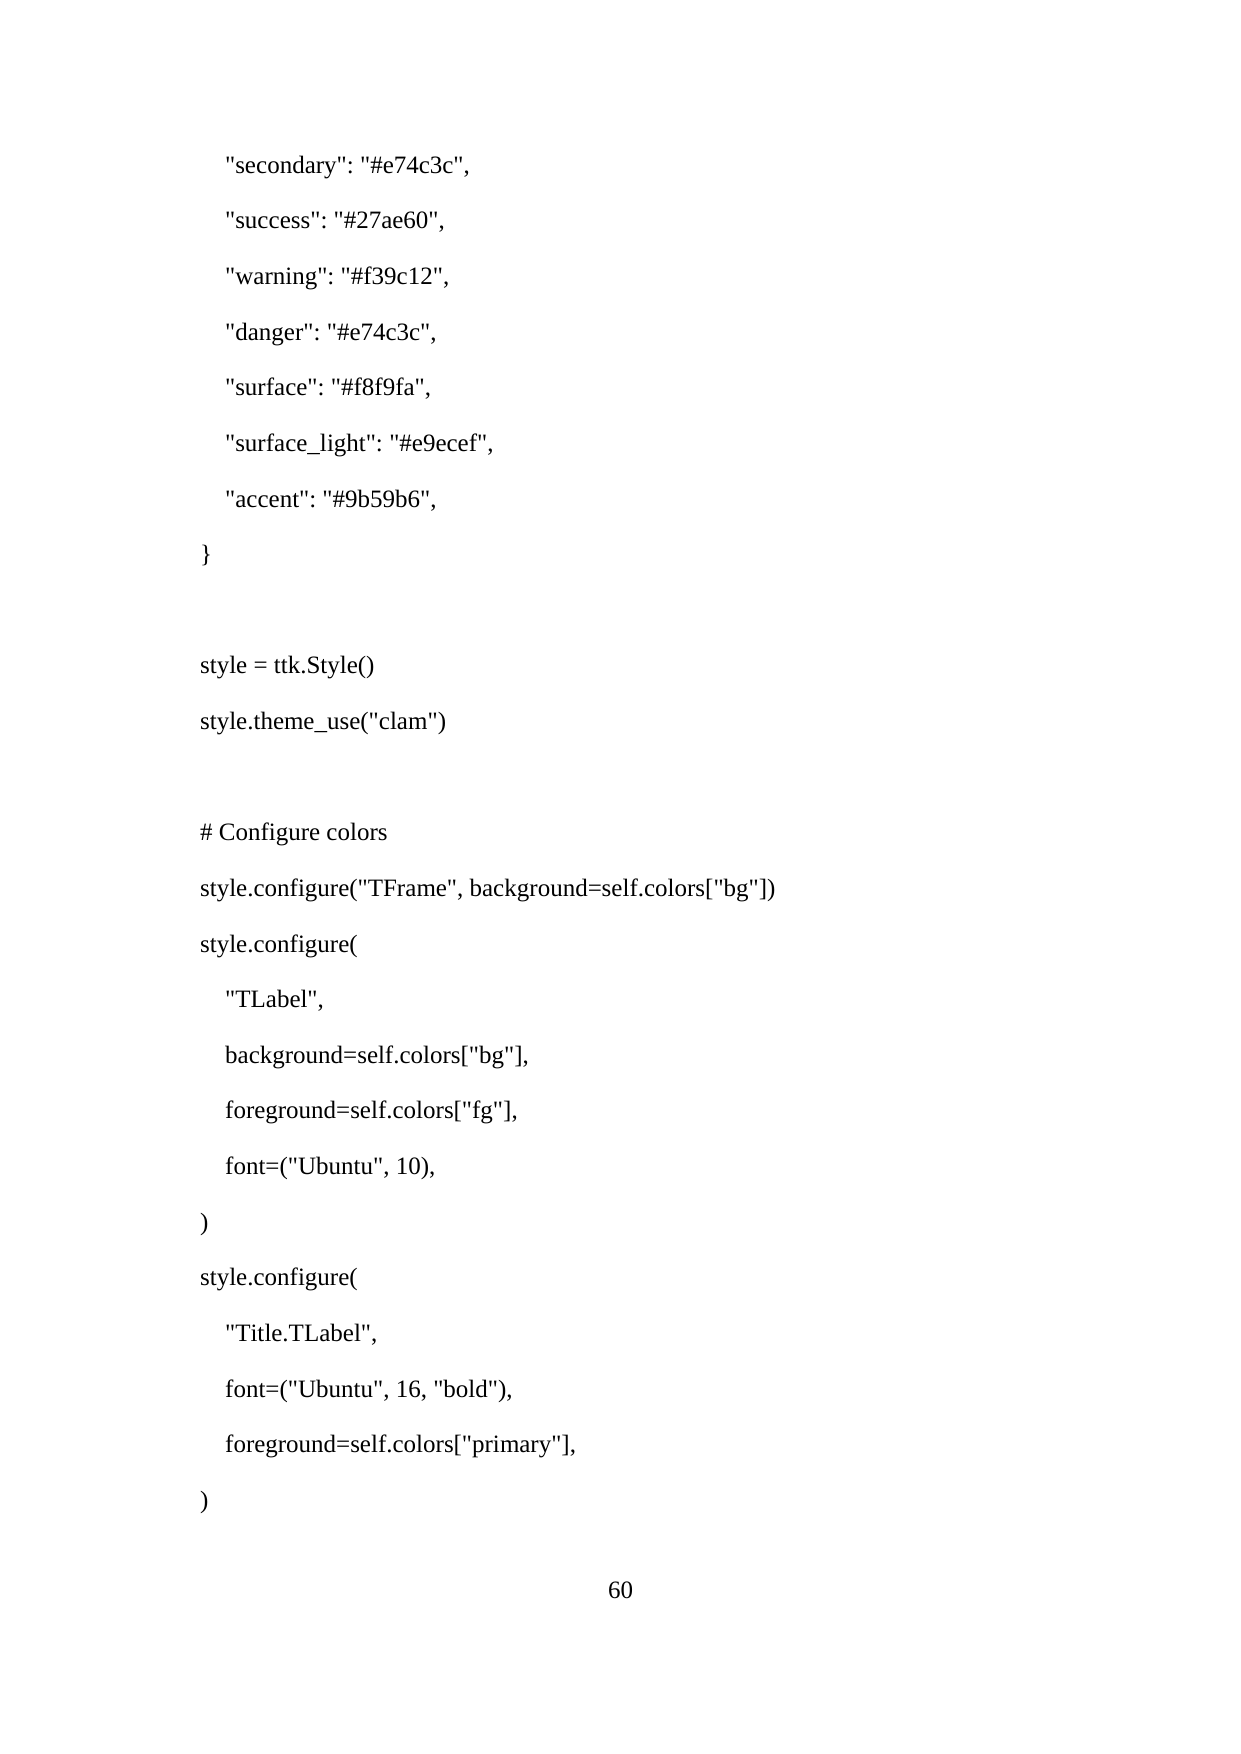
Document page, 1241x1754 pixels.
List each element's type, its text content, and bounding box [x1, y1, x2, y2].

text background=self.colors["bg"], [150, 1040, 1091, 1069]
text foreground=self.colors["primary"], [150, 1429, 1091, 1458]
text "accent": "#9b59b6", [150, 484, 1091, 512]
text font=("Ubuntu", 16, "bold"), [150, 1374, 1091, 1402]
text style.configure( [150, 1262, 1091, 1291]
text "TLabel", [150, 984, 1091, 1013]
text "warning": "#f39c12", [150, 261, 1091, 290]
text # Configure colors [150, 817, 1091, 846]
text foreground=self.colors["fg"], [150, 1096, 1091, 1124]
text style.theme_use("clam") [150, 706, 1091, 735]
text style.configure( [150, 929, 1091, 957]
text font=("Ubuntu", 10), [150, 1151, 1091, 1180]
text "danger": "#e74c3c", [150, 317, 1091, 346]
text "Title.TLabel", [150, 1318, 1091, 1347]
text style = ttk.Style() [150, 651, 1091, 679]
text "secondary": "#e74c3c", [150, 150, 1091, 179]
text "surface_light": "#e9ecef", [150, 428, 1091, 457]
text "surface": "#f8f9fa", [150, 372, 1091, 401]
text } [150, 539, 1091, 568]
text ) [150, 1207, 1091, 1236]
text ) [150, 1485, 1091, 1514]
text "success": "#27ae60", [150, 206, 1091, 234]
text style.configure("TFrame", background=self.colors["bg"]) [150, 873, 1091, 902]
